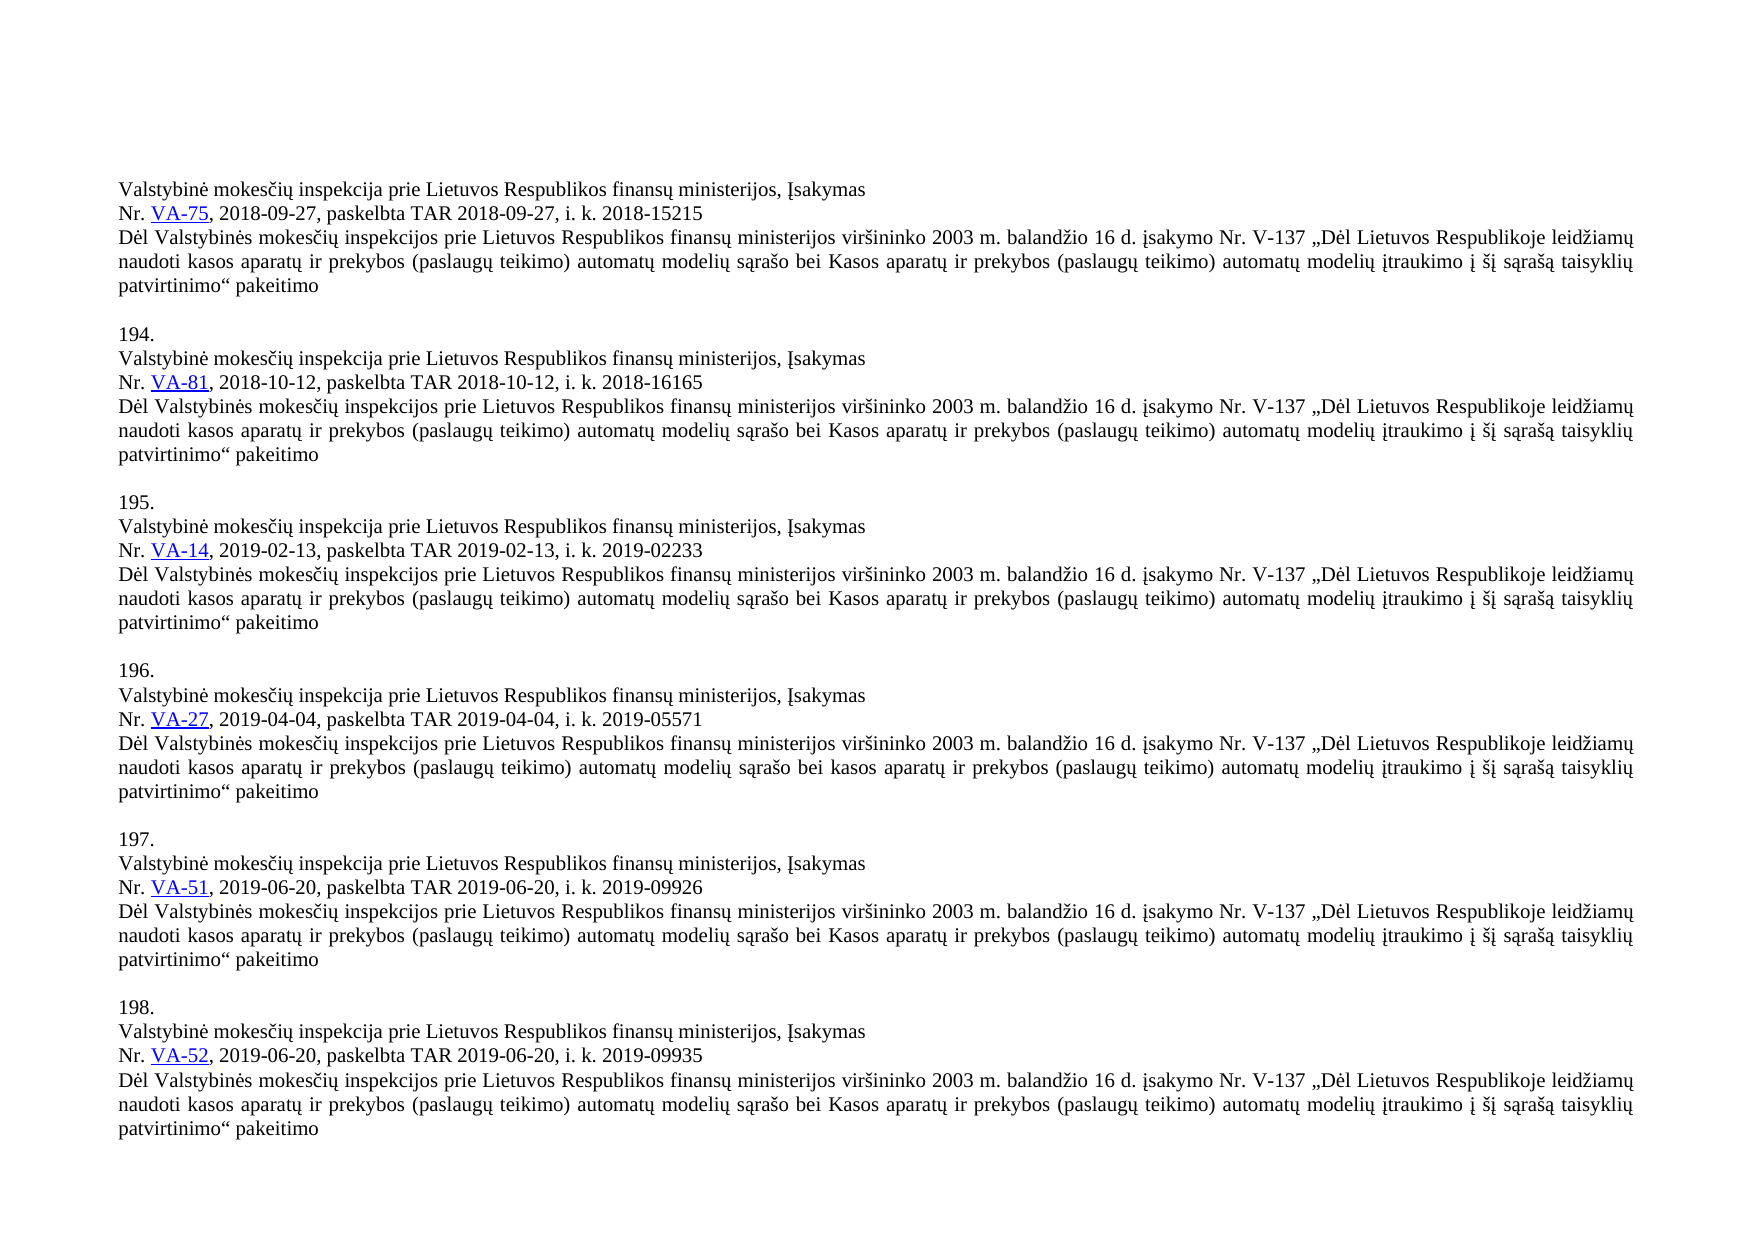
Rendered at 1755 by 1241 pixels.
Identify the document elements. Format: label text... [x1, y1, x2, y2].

text Dėl Valstybinės mokesčių inspekcijos prie Lietuvos Respublikos finansų ministerijos viršininko 2003 m. balandžio 16 d. įsakymo Nr. V-137 „Dėl Lietuvos Respublikoje leidžiamų naudoti kasos aparatų ir prekybos (paslaugų teikimo) automatų modelių sąrašo bei Kasos aparatų ir prekybos (paslaugų teikimo) automatų modelių įtraukimo į šį sąrašą taisyklių patvirtinimo“ pakeitimo [118, 394, 1636, 466]
text Nr. VA-52, 2019-06-20, paskelbta TAR 2019-06-20, i. k. 2019-09935 [118, 1043, 1636, 1067]
text 194. [118, 322, 1636, 346]
text Valstybinė mokesčių inspekcija prie Lietuvos Respublikos finansų ministerijos, Įsakymas [118, 346, 1636, 370]
text Nr. VA-75, 2018-09-27, paskelbta TAR 2018-09-27, i. k. 2018-15215 [118, 201, 1636, 225]
text Nr. VA-27, 2019-04-04, paskelbta TAR 2019-04-04, i. k. 2019-05571 [118, 707, 1636, 731]
text Valstybinė mokesčių inspekcija prie Lietuvos Respublikos finansų ministerijos, Įsakymas [118, 177, 1636, 201]
text 196. [118, 658, 1636, 682]
text Valstybinė mokesčių inspekcija prie Lietuvos Respublikos finansų ministerijos, Įsakymas [118, 682, 1636, 707]
text Dėl Valstybinės mokesčių inspekcijos prie Lietuvos Respublikos finansų ministerijos viršininko 2003 m. balandžio 16 d. įsakymo Nr. V-137 „Dėl Lietuvos Respublikoje leidžiamų naudoti kasos aparatų ir prekybos (paslaugų teikimo) automatų modelių sąrašo bei kasos aparatų ir prekybos (paslaugų teikimo) automatų modelių įtraukimo į šį sąrašą taisyklių patvirtinimo“ pakeitimo [118, 731, 1636, 803]
text Dėl Valstybinės mokesčių inspekcijos prie Lietuvos Respublikos finansų ministerijos viršininko 2003 m. balandžio 16 d. įsakymo Nr. V-137 „Dėl Lietuvos Respublikoje leidžiamų naudoti kasos aparatų ir prekybos (paslaugų teikimo) automatų modelių sąrašo bei Kasos aparatų ir prekybos (paslaugų teikimo) automatų modelių įtraukimo į šį sąrašą taisyklių patvirtinimo“ pakeitimo [118, 1067, 1636, 1140]
text Dėl Valstybinės mokesčių inspekcijos prie Lietuvos Respublikos finansų ministerijos viršininko 2003 m. balandžio 16 d. įsakymo Nr. V-137 „Dėl Lietuvos Respublikoje leidžiamų naudoti kasos aparatų ir prekybos (paslaugų teikimo) automatų modelių sąrašo bei Kasos aparatų ir prekybos (paslaugų teikimo) automatų modelių įtraukimo į šį sąrašą taisyklių patvirtinimo“ pakeitimo [118, 562, 1636, 634]
text 197. [118, 827, 1636, 851]
text Dėl Valstybinės mokesčių inspekcijos prie Lietuvos Respublikos finansų ministerijos viršininko 2003 m. balandžio 16 d. įsakymo Nr. V-137 „Dėl Lietuvos Respublikoje leidžiamų naudoti kasos aparatų ir prekybos (paslaugų teikimo) automatų modelių sąrašo bei Kasos aparatų ir prekybos (paslaugų teikimo) automatų modelių įtraukimo į šį sąrašą taisyklių patvirtinimo“ pakeitimo [118, 899, 1636, 971]
text Valstybinė mokesčių inspekcija prie Lietuvos Respublikos finansų ministerijos, Įsakymas [118, 851, 1636, 875]
text Valstybinė mokesčių inspekcija prie Lietuvos Respublikos finansų ministerijos, Įsakymas [118, 514, 1636, 538]
text Nr. VA-51, 2019-06-20, paskelbta TAR 2019-06-20, i. k. 2019-09926 [118, 875, 1636, 899]
text 195. [118, 490, 1636, 514]
text Nr. VA-14, 2019-02-13, paskelbta TAR 2019-02-13, i. k. 2019-02233 [118, 538, 1636, 562]
text Dėl Valstybinės mokesčių inspekcijos prie Lietuvos Respublikos finansų ministerijos viršininko 2003 m. balandžio 16 d. įsakymo Nr. V-137 „Dėl Lietuvos Respublikoje leidžiamų naudoti kasos aparatų ir prekybos (paslaugų teikimo) automatų modelių sąrašo bei Kasos aparatų ir prekybos (paslaugų teikimo) automatų modelių įtraukimo į šį sąrašą taisyklių patvirtinimo“ pakeitimo [118, 225, 1636, 297]
text Nr. VA-81, 2018-10-12, paskelbta TAR 2018-10-12, i. k. 2018-16165 [118, 370, 1636, 394]
text 198. [118, 995, 1636, 1019]
text Valstybinė mokesčių inspekcija prie Lietuvos Respublikos finansų ministerijos, Įsakymas [118, 1019, 1636, 1043]
